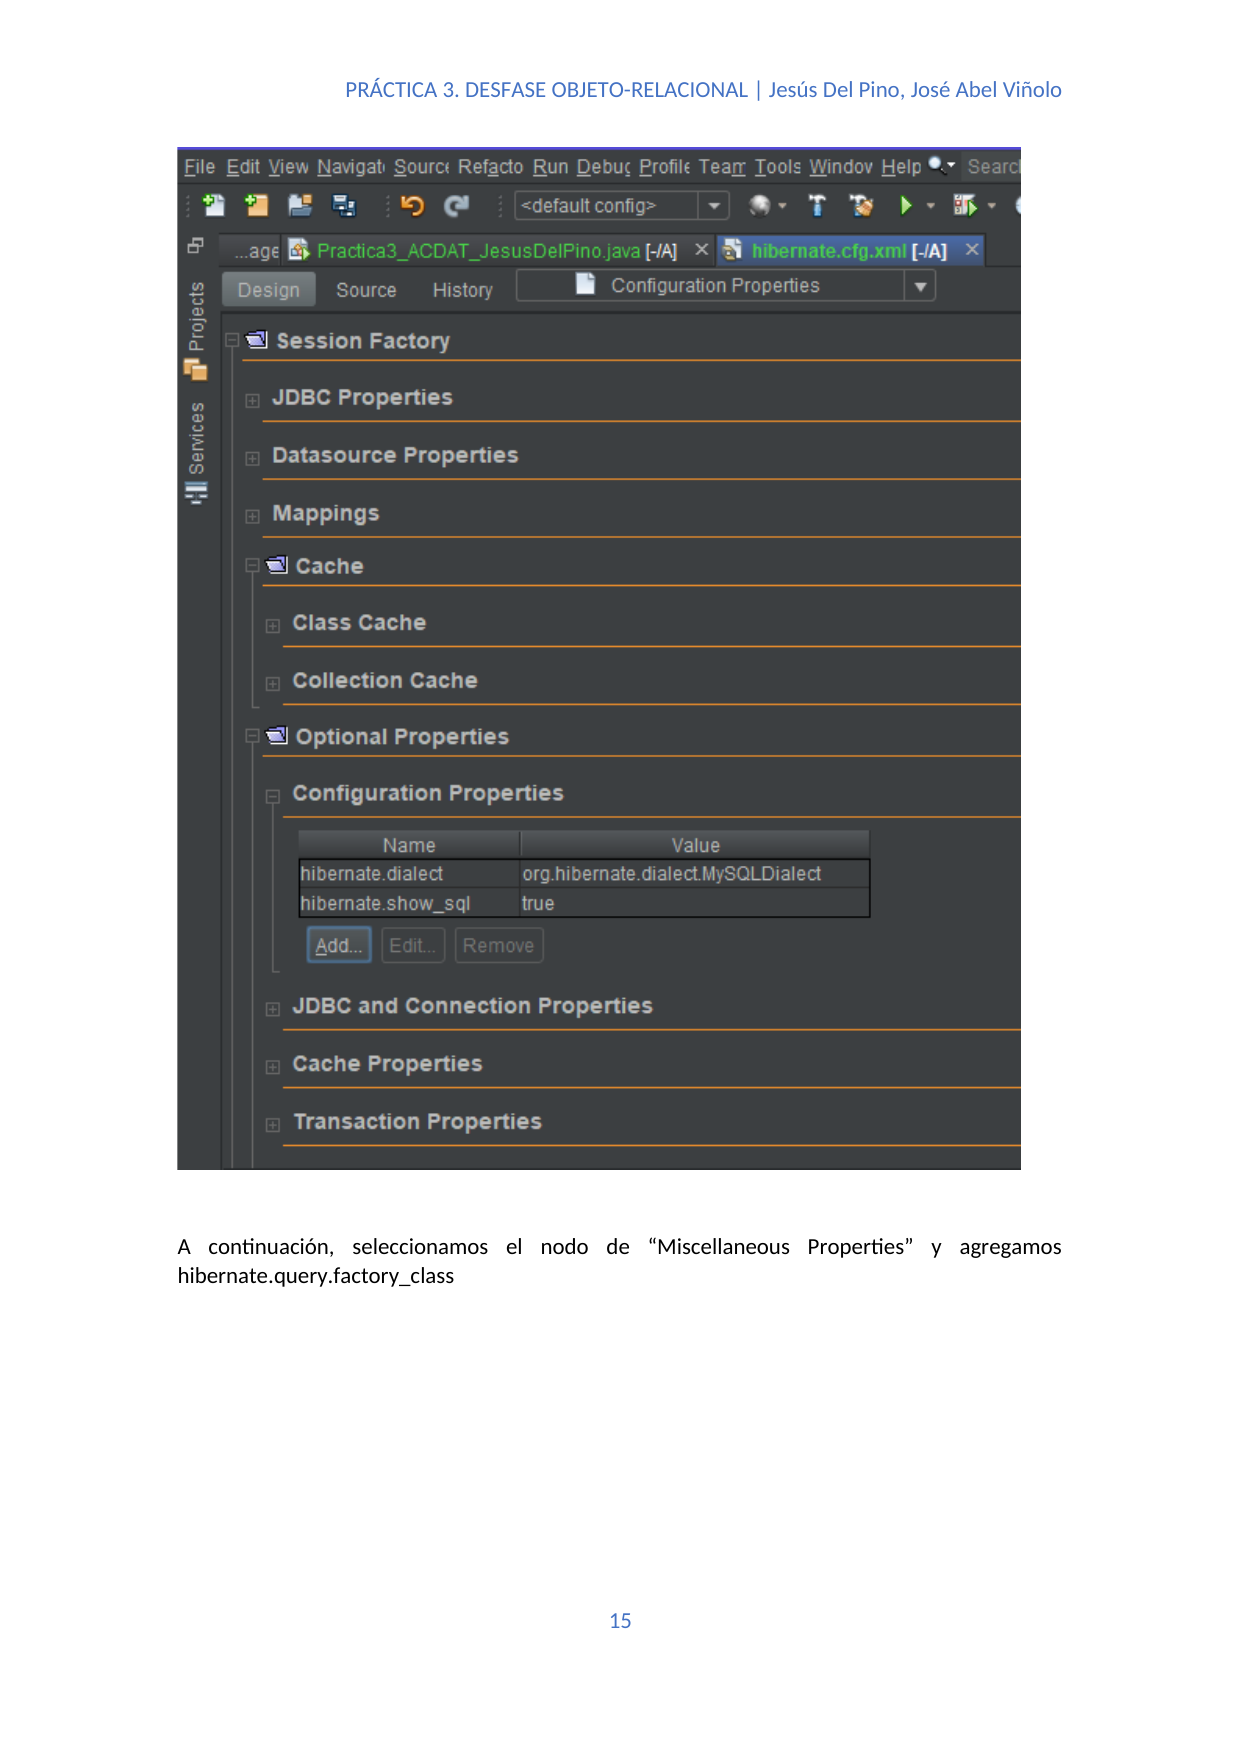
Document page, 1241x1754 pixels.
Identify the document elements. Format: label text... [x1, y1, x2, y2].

text A continuación, seleccionamos el nodo de “Miscellaneous Properties” y agregamos hibernate.query.factory_class [177, 1232, 1063, 1289]
